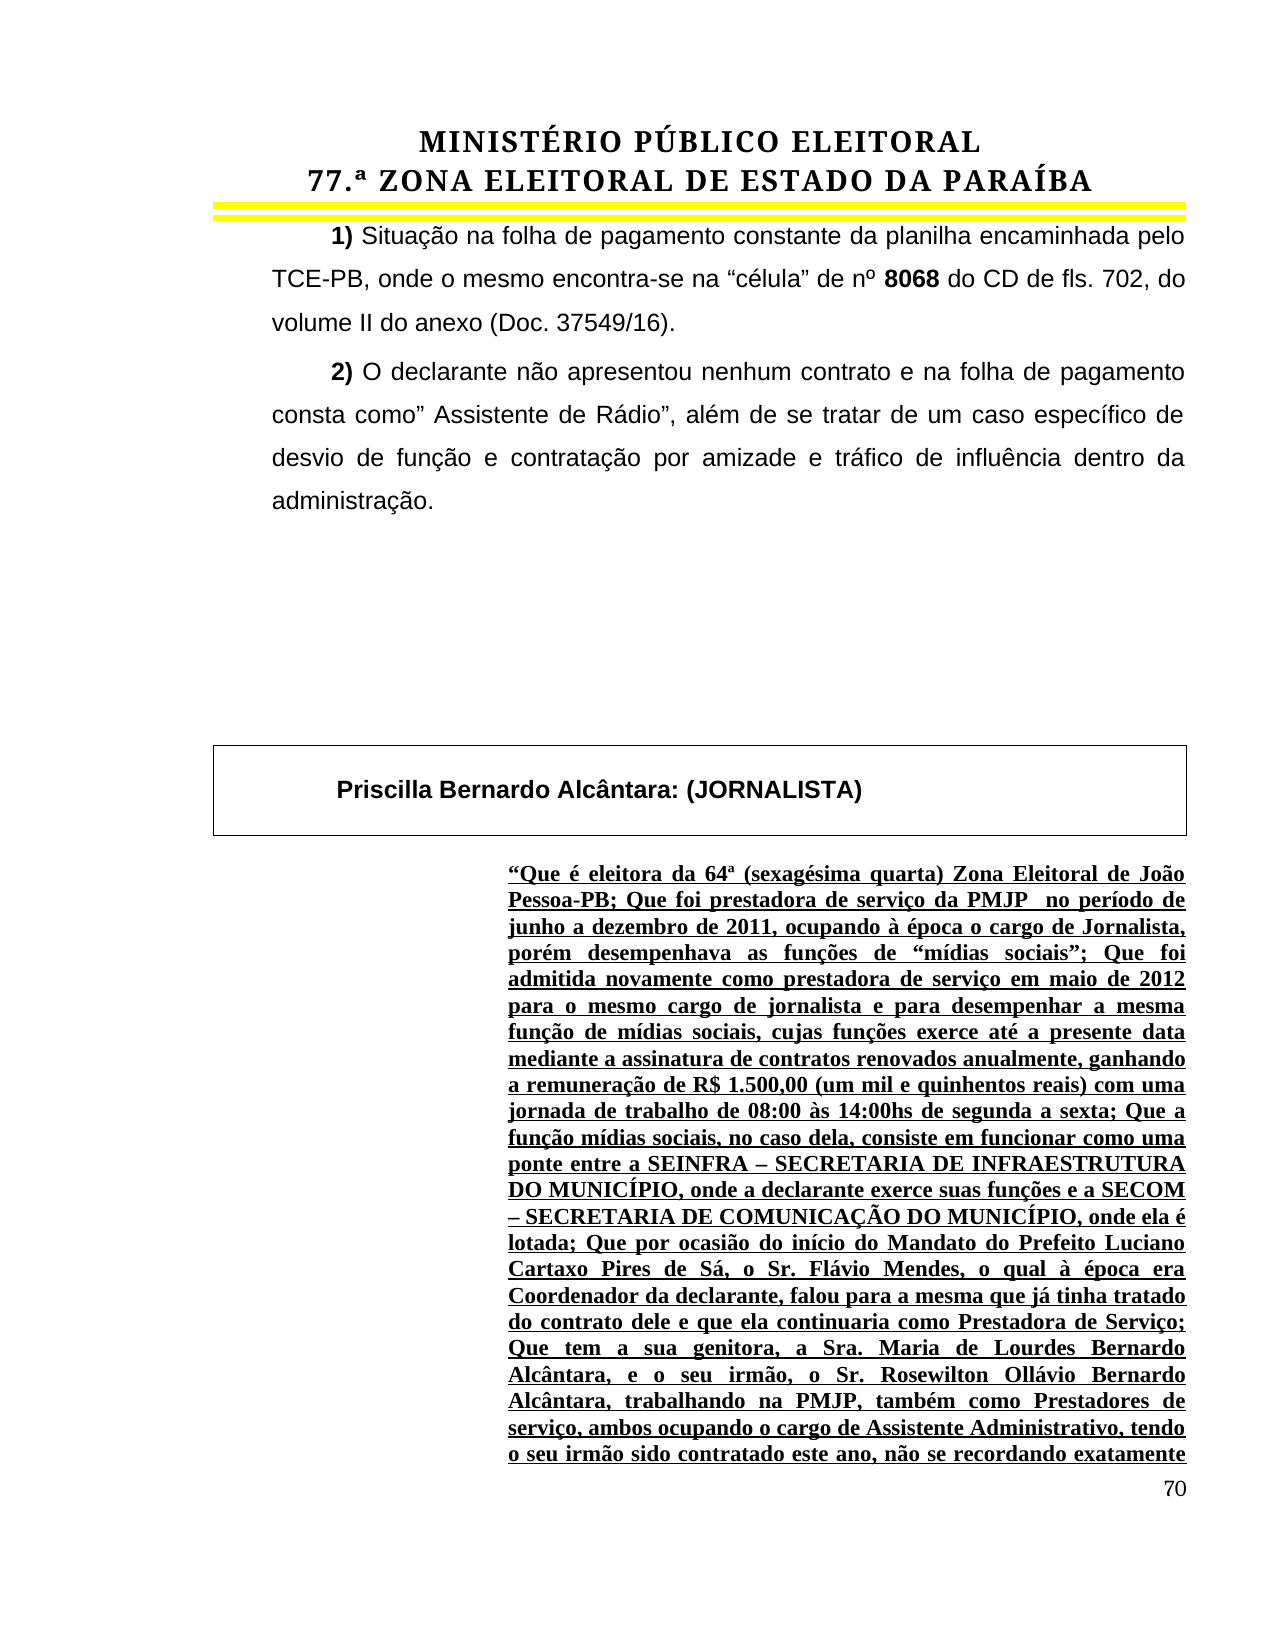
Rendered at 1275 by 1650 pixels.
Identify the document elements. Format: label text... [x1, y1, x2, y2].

text lotada; Que por ocasião do início do Mandato do Prefeito Luciano [508, 1227, 1186, 1252]
text 2) O declarante não apresentou nenhum contrato e na folha de pagamento consta como” Assistente de Rádio”, além de se tratar de um caso específico de desvio de função e contratação por amizade e tráfico de influência dentro da administração. [272, 357, 1186, 515]
text para o mesmo cargo de jornalista e para desempenhar a mesma [508, 990, 1186, 1015]
text função mídias sociais, no caso dela, consiste em funcionar como uma [508, 1121, 1186, 1146]
text o seu irmão sido contratado este ano, não se recordando exatamente [508, 1438, 1186, 1463]
text do contrato dele e que ela continuaria como Prestadora de Serviço; [508, 1306, 1186, 1331]
text junho a dezembro de 2011, ocupando à época o cargo de Jornalista, [508, 911, 1186, 936]
text jornada de trabalho de 08:00 às 14:00hs de segunda a sexta; Que a [508, 1095, 1186, 1120]
text ponte entre a SEINFRA – SECRETARIA DE INFRAESTRUTURA [508, 1148, 1186, 1173]
text Alcântara, trabalhando na PMJP, também como Prestadores de [508, 1385, 1186, 1410]
text DO MUNICÍPIO, onde a declarante exerce suas funções e a SECOM [508, 1174, 1186, 1199]
text serviço, ambos ocupando o cargo de Assistente Administrativo, tendo [508, 1411, 1186, 1436]
text Cartaxo Pires de Sá, o Sr. Flávio Mendes, o qual à época era [508, 1253, 1186, 1278]
text Que tem a sua genitora, a Sra. Maria de Lourdes Bernardo [508, 1332, 1186, 1357]
text função de mídias sociais, cujas funções exerce até a presente data [508, 1016, 1186, 1041]
text Alcântara, e o seu irmão, o Sr. Rosewilton Ollávio Bernardo [508, 1359, 1186, 1384]
text Pessoa-PB; Que foi prestadora de serviço da PMJP no período de [508, 884, 1186, 909]
text porém desempenhava as funções de “mídias sociais”; Que foi [508, 937, 1186, 962]
text a remuneração de R$ 1.500,00 (um mil e quinhentos reais) com uma [508, 1069, 1186, 1094]
text – SECRETARIA DE COMUNICAÇÃO DO MUNICÍPIO, onde ela é [508, 1200, 1186, 1226]
text Coordenador da declarante, falou para a mesma que já tinha tratado [508, 1280, 1186, 1305]
text “Que é eleitora da 64ª (sexagésima quarta) Zona Eleitoral de João [508, 860, 1186, 883]
table_header Priscilla Bernardo Alcântara: (JORNALISTA) [214, 746, 1186, 835]
text mediante a assinatura de contratos renovados anualmente, ganhando [508, 1042, 1186, 1068]
text admitida novamente como prestadora de serviço em maio de 2012 [508, 963, 1186, 988]
text 1) Situação na folha de pagamento constante da planilha encaminhada pelo TCE-PB, onde o mesmo encontra-se na “célula” de nº 8068 do CD de fls. 702, do volume II do anexo (Doc. 37549/16). [272, 221, 1186, 336]
